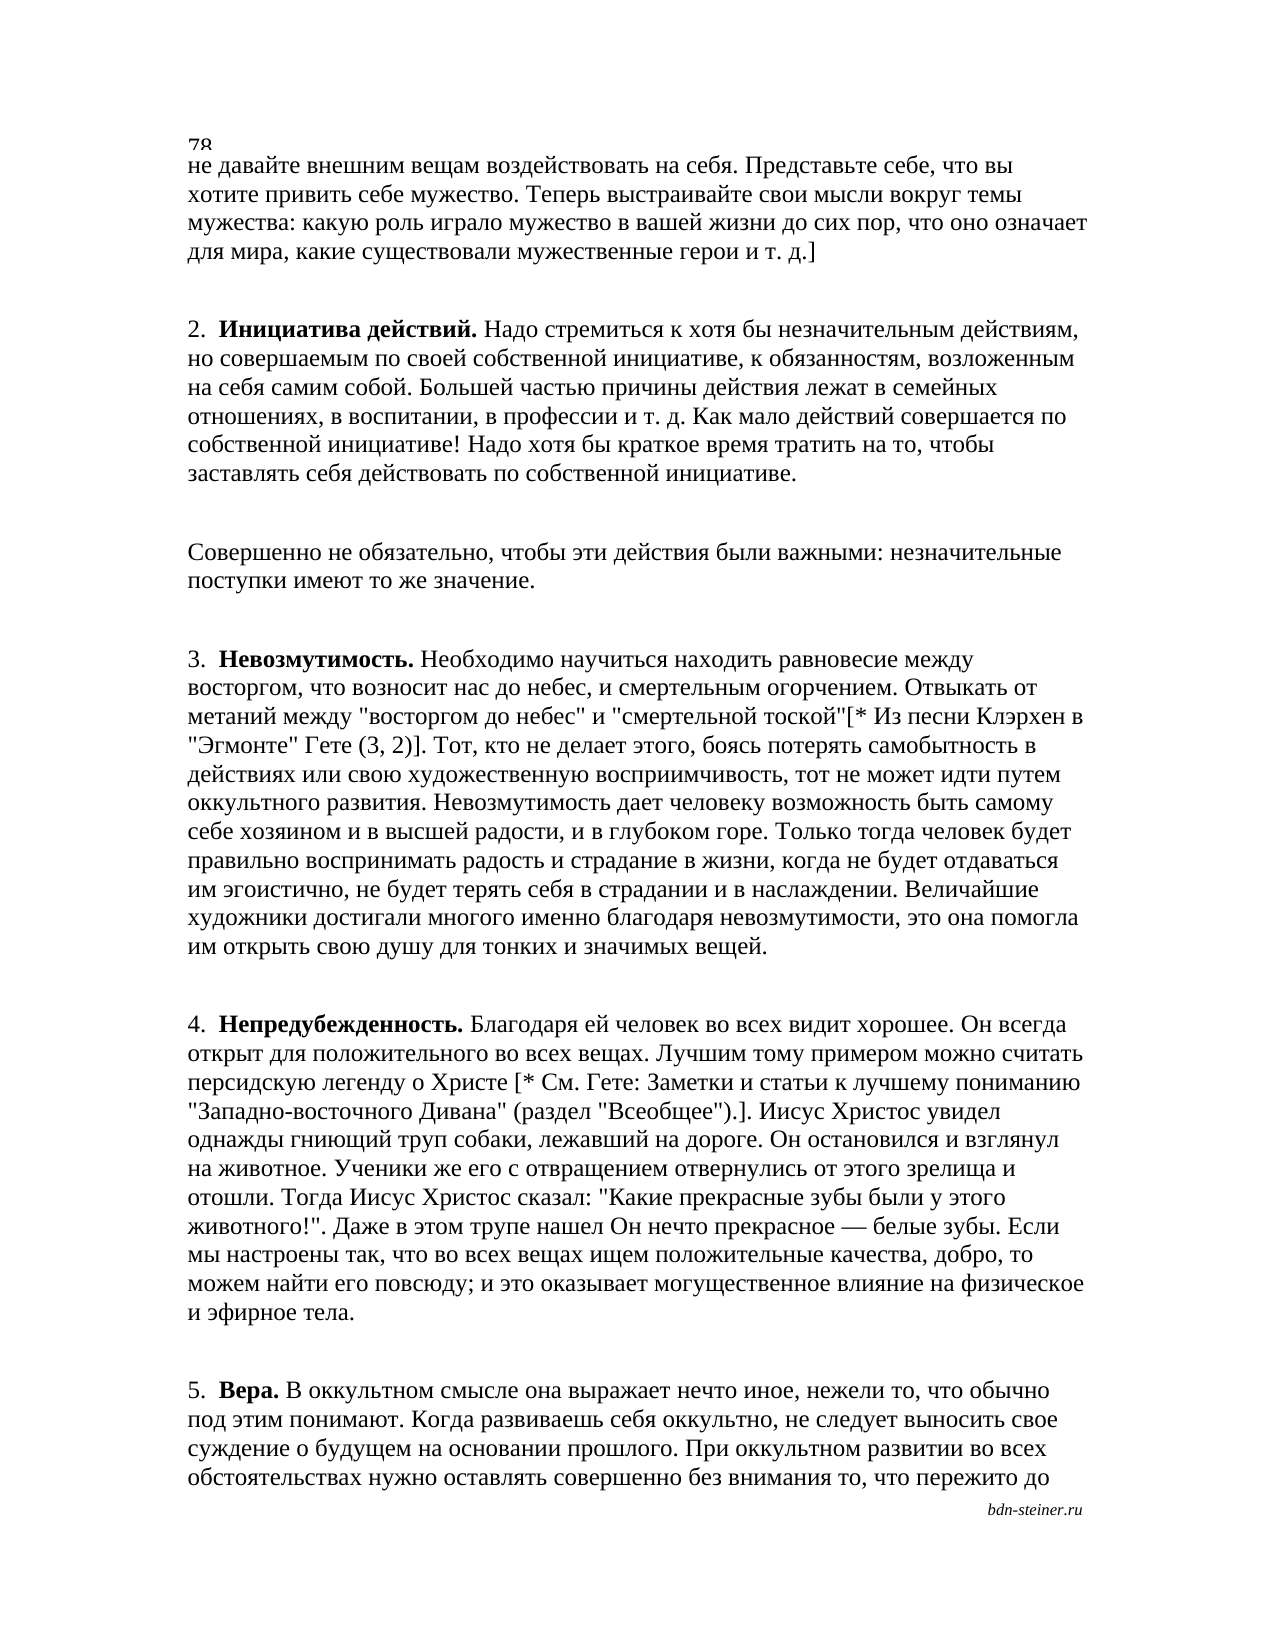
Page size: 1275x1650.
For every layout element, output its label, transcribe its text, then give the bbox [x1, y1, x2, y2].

text не давайте внешним вещам воздействовать на себя. Представьте себе, что вы хотите привить себе мужество. Теперь выстраивайте свои мысли вокруг темы мужества: какую роль играло мужество в вашей жизни до сих пор, что оно означает для мира, какие существовали мужественные герои и т. д.] [187, 150, 1087, 265]
text Совершенно не обязательно, чтобы эти действия были важными: незначительные поступки имеют то же значение. [187, 537, 1087, 594]
text 5. Вера. В оккультном смысле она выражает нечто иное, нежели то, что обычно под этим понимают. Когда развиваешь себя оккультно, не следует выносить свое суждение о будущем на основании прошлого. При оккультном развитии во всех обстоятельствах нужно оставлять совершенно без внимания то, что пережито до [187, 1375, 1087, 1490]
text 2. Инициатива действий. Надо стремиться к хотя бы незначительным действиям, но совершаемым по своей собственной инициативе, к обязанностям, возложенным на себя самим собой. Большей частью причины действия лежат в семейных отношениях, в воспитании, в профессии и т. д. Как мало действий совершается по собственной инициативе! Надо хотя бы краткое время тратить на то, чтобы заставлять себя действовать по собственной инициативе. [187, 314, 1087, 487]
text 3. Невозмутимость. Необходимо научиться находить равновесие между восторгом, что возносит нас до небес, и смертельным огорчением. Отвыкать от метаний между "восторгом до небес" и "смертельной тоской"[* Из песни Клэрхен в "Эгмонте" Гете (3, 2)]. Тот, кто не делает этого, боясь потерять самобытность в действиях или свою художественную восприимчивость, тот не может идти путем оккультного развития. Невозмутимость дает человеку возможность быть самому себе хозяином и в высшей радости, и в глубоком горе. Только тогда человек будет правильно воспринимать радость и страдание в жизни, когда не будет отдаваться им эгоистично, не будет терять себя в страдании и в наслаждении. Величайшие художники достигали многого именно благодаря невозмутимости, это она помогла им открыть свою душу для тонких и значимых вещей. [187, 644, 1087, 960]
text 4. Непредубежденность. Благодаря ей человек во всех видит хорошее. Он всегда открыт для положительного во всех вещах. Лучшим тому примером можно считать персидскую легенду о Христе [* См. Гете: Заметки и статьи к лучшему пониманию "Западно-восточного Дивана" (раздел "Всеобщее").]. Иисус Христос увидел однажды гниющий труп собаки, лежавший на дороге. Он остановился и взглянул на животное. Ученики же его с отвращением отвернулись от этого зрелища и отошли. Тогда Иисус Христос сказал: "Какие прекрасные зубы были у этого животного!". Даже в этом трупе нашел Он нечто прекрасное — белые зубы. Если мы настроены так, что во всех вещах ищем положительные качества, добро, то можем найти его повсюду; и это оказывает могущественное влияние на физическое и эфирное тела. [187, 1009, 1087, 1326]
